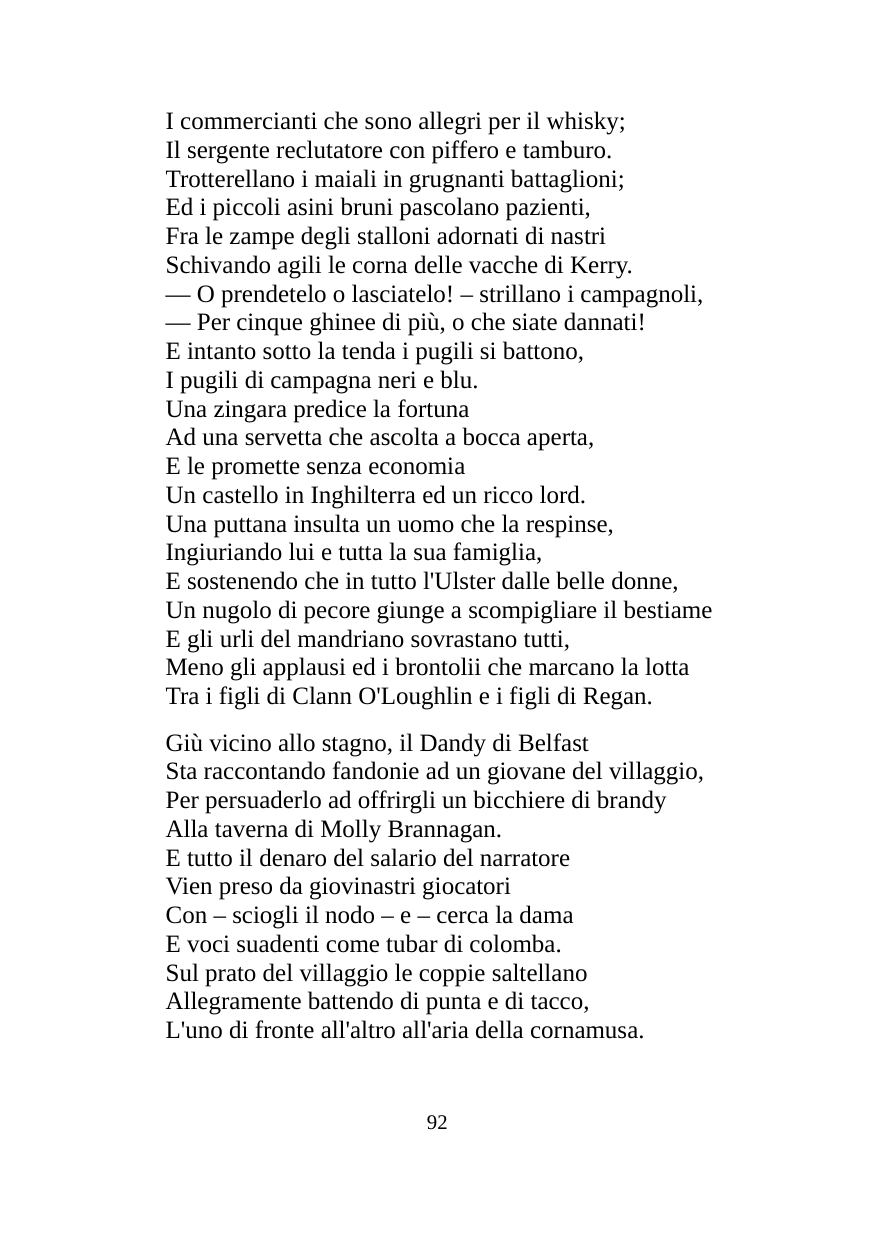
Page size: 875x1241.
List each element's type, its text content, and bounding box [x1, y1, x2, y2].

text I commercianti che sono allegri per il whisky; Il sergente reclutatore con piffero e tamburo. Trotterellano i maiali in grugnanti battaglioni; Ed i piccoli asini bruni pascolano pazienti, Fra le zampe degli stalloni adornati di nastri Schivando agili le corna delle vacche di Kerry. — O prendetelo o lasciatelo! – strillano i campagnoli, — Per cinque ghinee di più, o che siate dannati! E intanto sotto la tenda i pugili si battono, I pugili di campagna neri e blu. Una zingara predice la fortuna Ad una servetta che ascolta a bocca aperta, E le promette senza economia Un castello in Inghilterra ed un ricco lord. Una puttana insulta un uomo che la respinse, Ingiuriando lui e tutta la sua famiglia, E sostenendo che in tutto l'Ulster dalle belle donne, Un nugolo di pecore giunge a scompigliare il bestiame E gli urli del mandriano sovrastano tutti, Meno gli applausi ed i brontolii che marcano la lotta Tra i figli di Clann O'Loughlin e i figli di Regan. [165, 106, 768, 710]
text Giù vicino allo stagno, il Dandy di Belfast Sta raccontando fandonie ad un giovane del villaggio, Per persuaderlo ad offrirgli un bicchiere di brandy Alla taverna di Molly Brannagan. E tutto il denaro del salario del narratore Vien preso da giovinastri giocatori Con – sciogli il nodo – e – cerca la dama E voci suadenti come tubar di colomba. Sul prato del villaggio le coppie saltellano Allegramente battendo di punta e di tacco, L'uno di fronte all'altro all'aria della cornamusa. [165, 728, 768, 1044]
